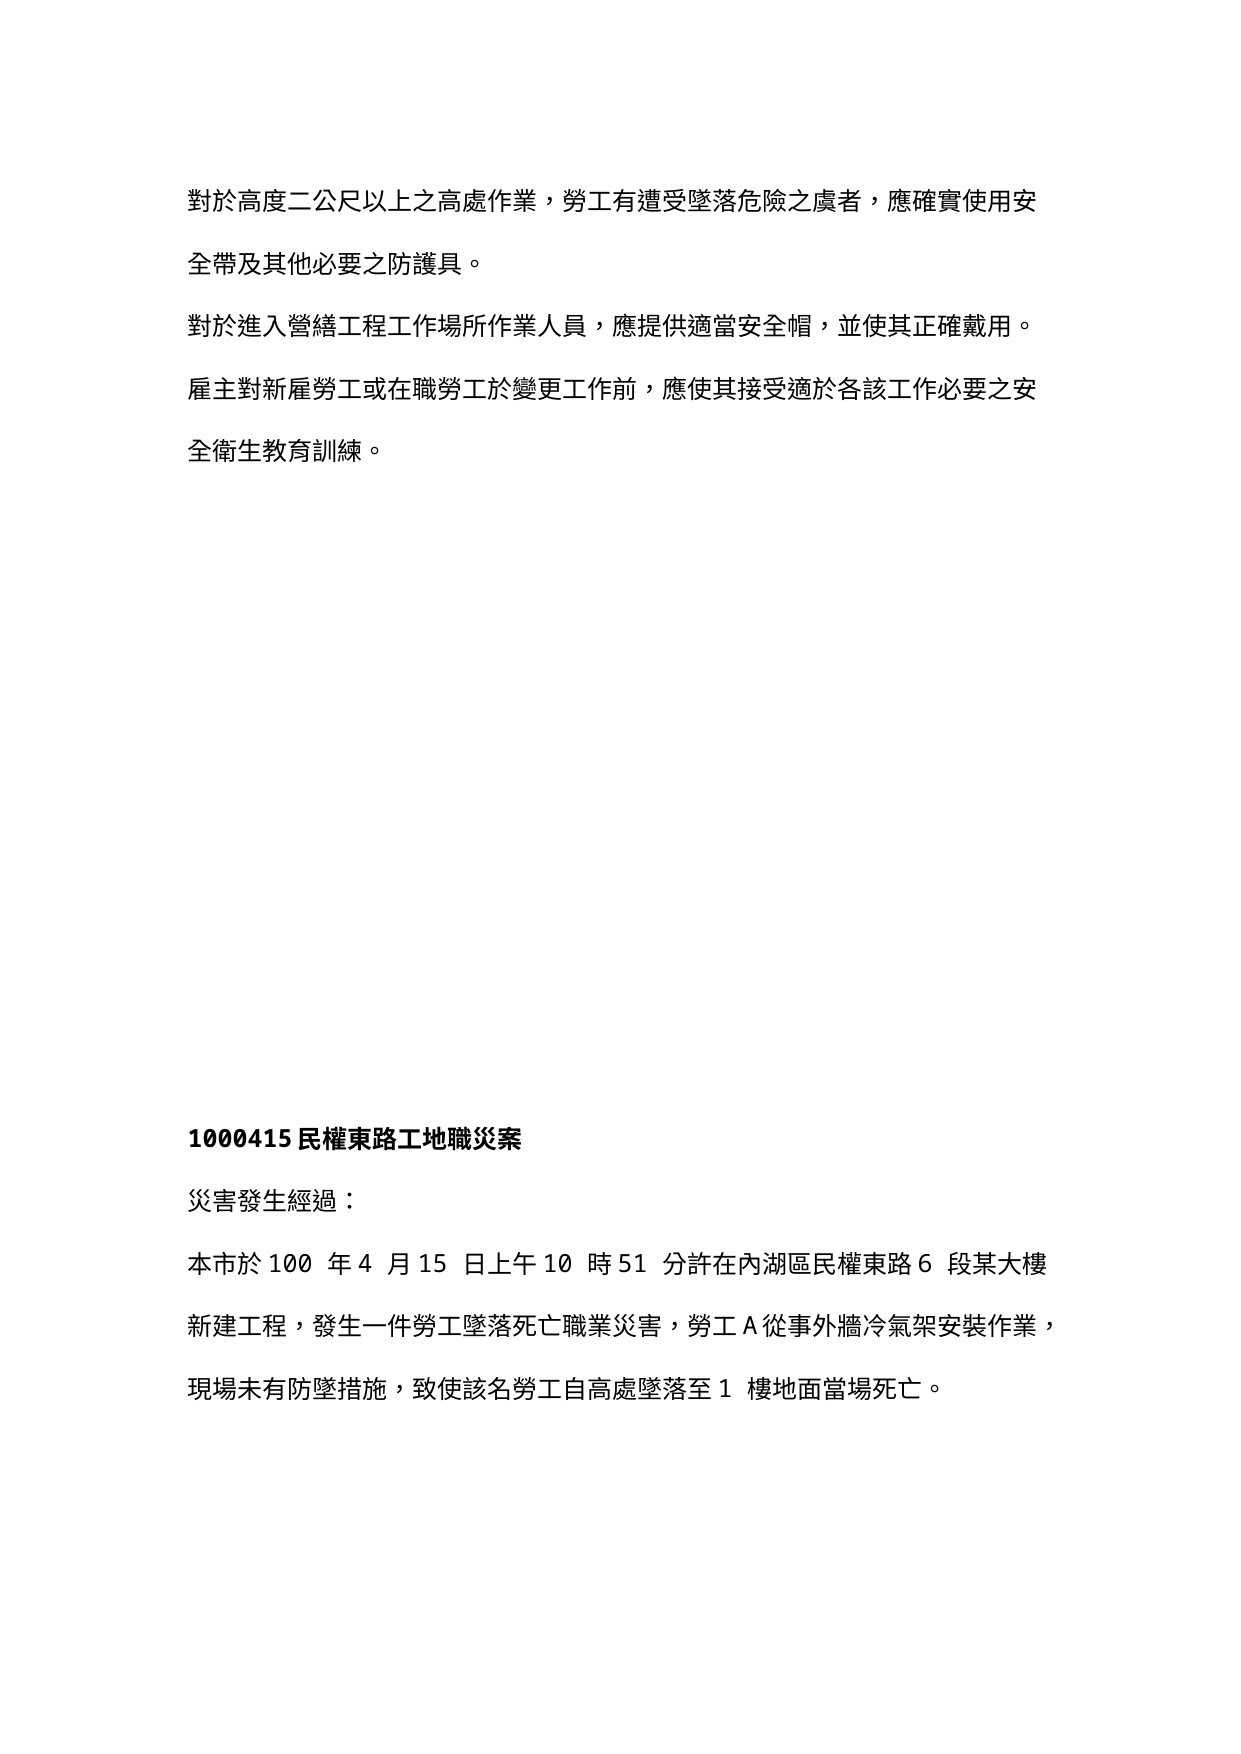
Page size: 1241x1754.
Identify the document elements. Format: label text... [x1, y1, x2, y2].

text 雇主對新雇勞工或在職勞工於變更工作前，應使其接受適於各該工作必要之安全衛生教育訓練。 [187, 346, 1053, 471]
text 對於進入營繕工程工作場所作業人員，應提供適當安全帽，並使其正確戴用。 [187, 283, 1053, 346]
text 本市於100 年4 月15 日上午10 時51 分許在內湖區民權東路6 段某大樓新建工程，發生一件勞工墜落死亡職業災害，勞工A從事外牆冷氣架安裝作業，現場未有防墜措施，致使該名勞工自高處墜落至1 樓地面當場死亡。 [187, 1221, 1053, 1408]
text 對於高度二公尺以上之高處作業，勞工有遭受墜落危險之虞者，應確實使用安全帶及其他必要之防護具。 [187, 158, 1053, 283]
text 災害發生經過： [187, 1158, 1053, 1221]
text 1000415民權東路工地職災案 [187, 1096, 1053, 1158]
